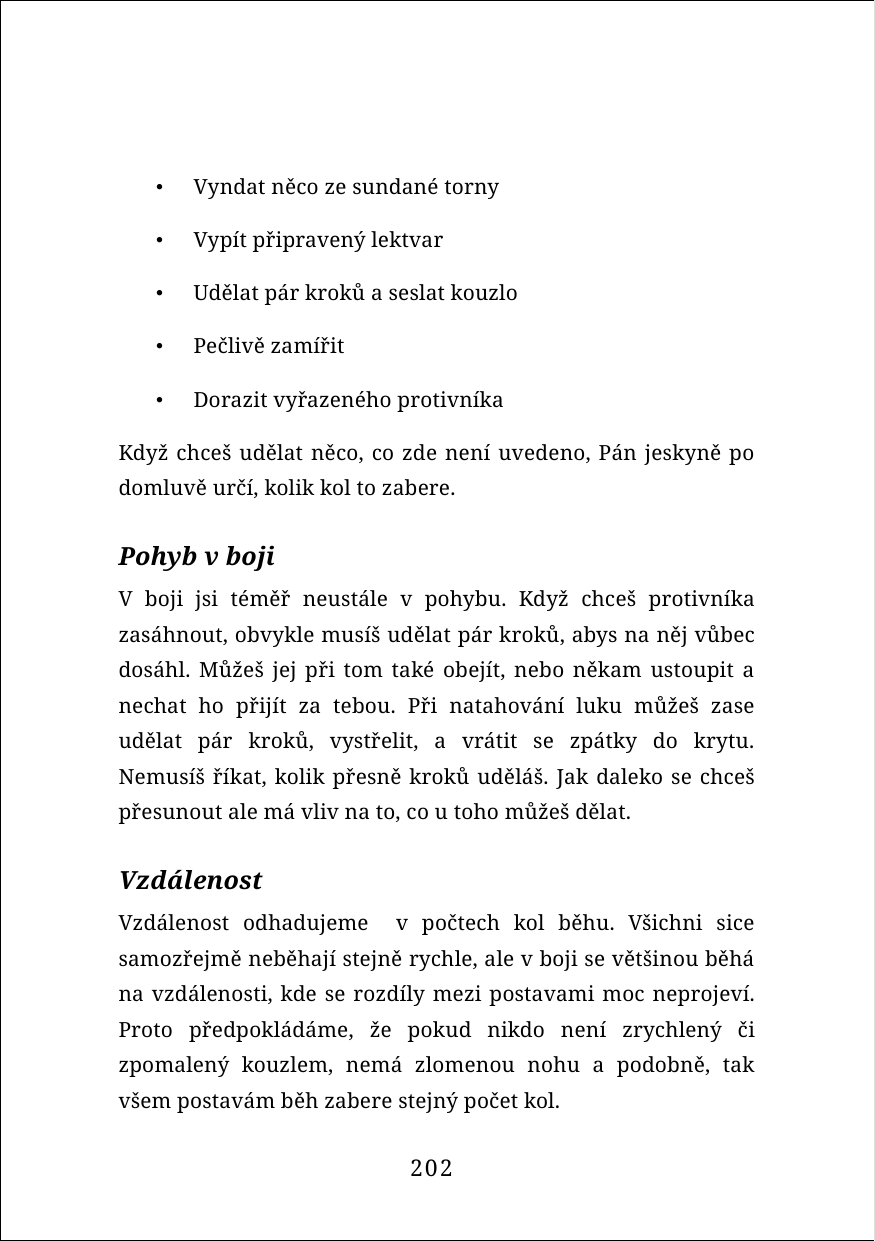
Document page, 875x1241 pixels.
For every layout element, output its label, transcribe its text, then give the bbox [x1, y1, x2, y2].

list Pečlivě zamířit [156, 331, 756, 360]
subtitle Pohyb v boji [118, 538, 756, 572]
text Vzdálenost odhadujeme v počtech kol běhu. Všichni sice samozřejmě neběhají stejně rychle, ale v boji se většinou běhá na vzdálenosti, kde se rozdíly mezi postavami moc neprojeví. Proto předpokládáme, že pokud nikdo není zrychlený či zpomalený kouzlem, nemá zlomenou nohu a podobně, tak všem postavám běh zabere stejný počet kol. [118, 908, 756, 1114]
list Dorazit vyřazeného protivníka [156, 385, 756, 413]
text V boji jsi téměř neustále v pohybu. Když chceš protivníka zasáhnout, obvykle musíš udělat pár kroků, abys na něj vůbec dosáhl. Můžeš jej při tom také obejít, nebo někam ustoupit a nechat ho přijít za tebou. Při natahování luku můžeš zase udělat pár kroků, vystřelit, a vrátit se zpátky do krytu. Nemusíš říkat, kolik přesně kroků uděláš. Jak daleko se chceš přesunout ale má vliv na to, co u toho můžeš dělat. [118, 584, 756, 826]
list Udělat pár kroků a seslat kouzlo [156, 278, 756, 307]
list Vypít připravený lektvar [156, 225, 756, 253]
list Vyndat něco ze sundané torny [156, 172, 756, 200]
subtitle Vzdálenost [118, 862, 756, 896]
text Když chceš udělat něco, co zde není uvedeno, Pán jeskyně po domluvě určí, kolik kol to zabere. [118, 438, 756, 502]
